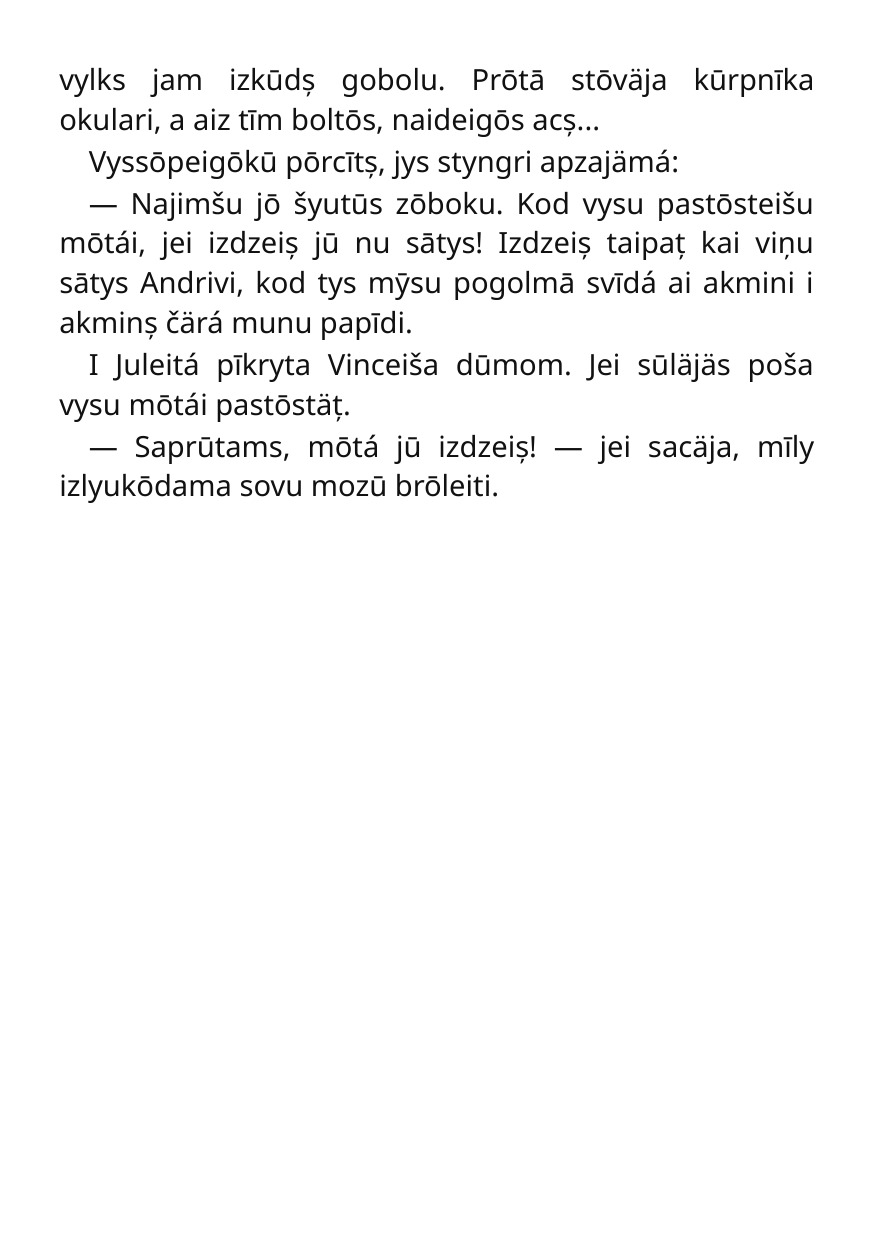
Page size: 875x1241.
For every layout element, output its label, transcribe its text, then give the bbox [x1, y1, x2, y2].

text Vyssōpeigōkū pōrcītș, jys styngri apzajämá: [59, 141, 815, 181]
text — Najimšu jō šyutūs zōboku. Kod vysu pastōsteišu mōtái, jei izdzeiș jū nu sātys! Izdzeiș taipaț kai viņu sātys Andrivi, kod tys mȳsu pogolmā svīdá ai akmini i akminș čärá munu papīdi. [59, 183, 815, 342]
text — Saprūtams, mōtá jū izdzeiș! — jei sacäja, mīly izlyukōdama sovu mozū brōleiti. [59, 426, 815, 505]
text vylks jam izkūdș gobolu. Prōtā stōväja kūrpnīka okulari, a aiz tīm boltōs, naideigōs acș... [59, 59, 815, 138]
text I Juleitá pīkryta Vinceiša dūmom. Jei sūläjäs poša vysu mōtái pastōstäț. [59, 344, 815, 423]
